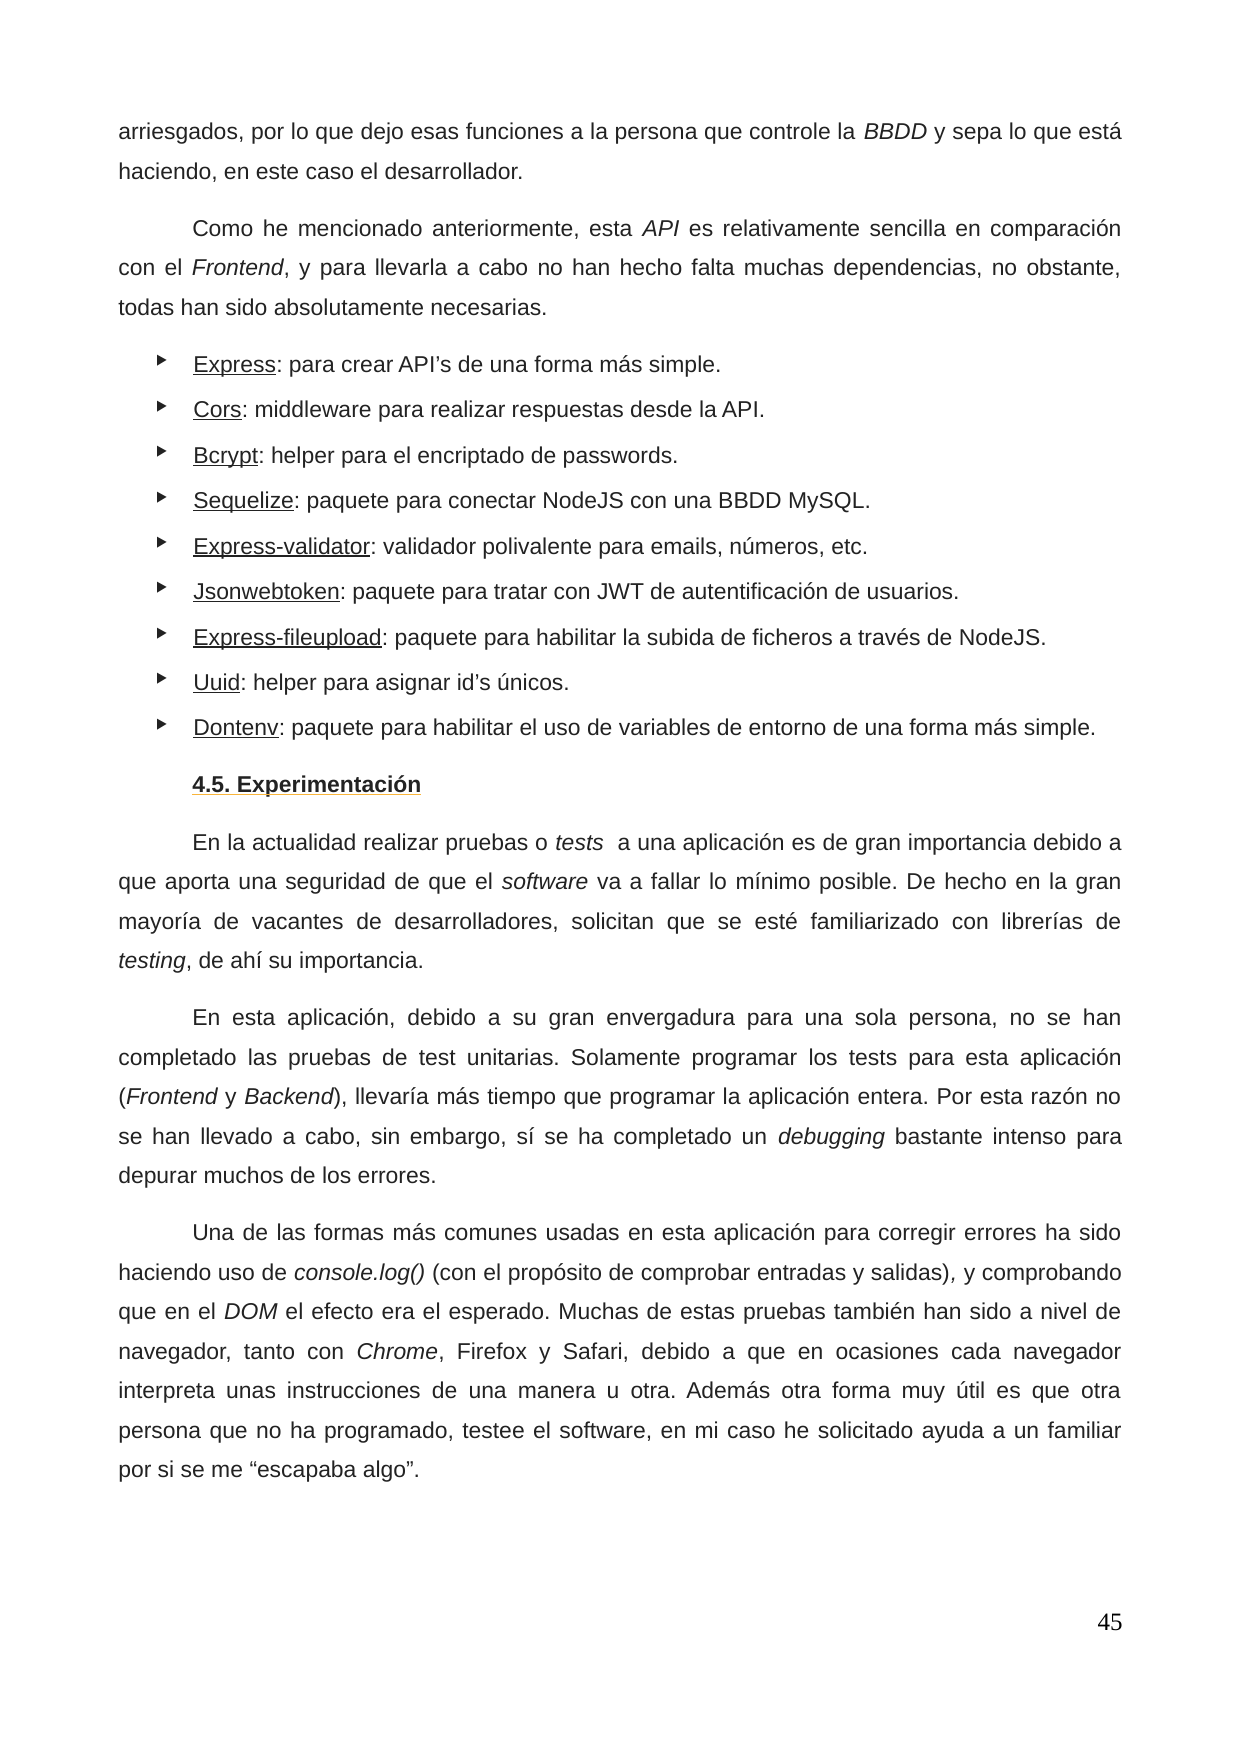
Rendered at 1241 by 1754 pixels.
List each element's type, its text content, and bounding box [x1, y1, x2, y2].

text arriesgados, por lo que dejo esas funciones a la persona que controle la BBDD y sepa lo que está haciendo, en este caso el desarrollador. [118, 118, 1122, 184]
list Cors: middleware para realizar respuestas desde la API. [156, 396, 1122, 423]
list Sequelize: paquete para conectar NodeJS con una BBDD MySQL. [156, 487, 1122, 513]
text En esta aplicación, debido a su gran envergadura para una sola persona, no se han completado las pruebas de test unitarias. Solamente programar los tests para esta aplicación (Frontend y Backend), llevaría más tiempo que programar la aplicación entera. Por esta razón no se han llevado a cabo, sin embargo, sí se ha completado un debugging bastante intenso para depurar muchos de los errores. [118, 1004, 1122, 1188]
list Dontenv: paquete para habilitar el uso de variables de entorno de una forma más simple. [156, 714, 1122, 741]
list Uuid: helper para asignar id’s únicos. [156, 669, 1122, 695]
list Express-validator: validador polivalente para emails, números, etc. [156, 533, 1122, 559]
text 4.5. Experimentación [118, 771, 1122, 798]
text En la actualidad realizar pruebas o tests a una aplicación es de gran importancia debido a que aporta una seguridad de que el software va a fallar lo mínimo posible. De hecho en la gran mayoría de vacantes de desarrolladores, solicitan que se esté familiarizado con librerías de testing, de ahí su importancia. [118, 829, 1122, 973]
text Una de las formas más comunes usadas en esta aplicación para corregir errores ha sido haciendo uso de console.log() (con el propósito de comprobar entradas y salidas), y comprobando que en el DOM el efecto era el esperado. Muchas de estas pruebas también han sido a nivel de navegador, tanto con Chrome, Firefox y Safari, debido a que en ocasiones cada navegador interpreta unas instrucciones de una manera u otra. Además otra forma muy útil es que otra persona que no ha programado, testee el software, en mi caso he solicitado ayuda a un familiar por si se me “escapaba algo”. [118, 1219, 1122, 1483]
text Como he mencionado anteriormente, esta API es relativamente sencilla en comparación con el Frontend, y para llevarla a cabo no han hecho falta muchas dependencias, no obstante, todas han sido absolutamente necesarias. [118, 215, 1122, 320]
list Bcrypt: helper para el encriptado de passwords. [156, 442, 1122, 468]
list Express: para crear API’s de una forma más simple. [156, 351, 1122, 377]
list Express-fileupload: paquete para habilitar la subida de ficheros a través de NodeJS. [156, 623, 1122, 650]
list Jsonwebtoken: paquete para tratar con JWT de autentificación de usuarios. [156, 578, 1122, 604]
